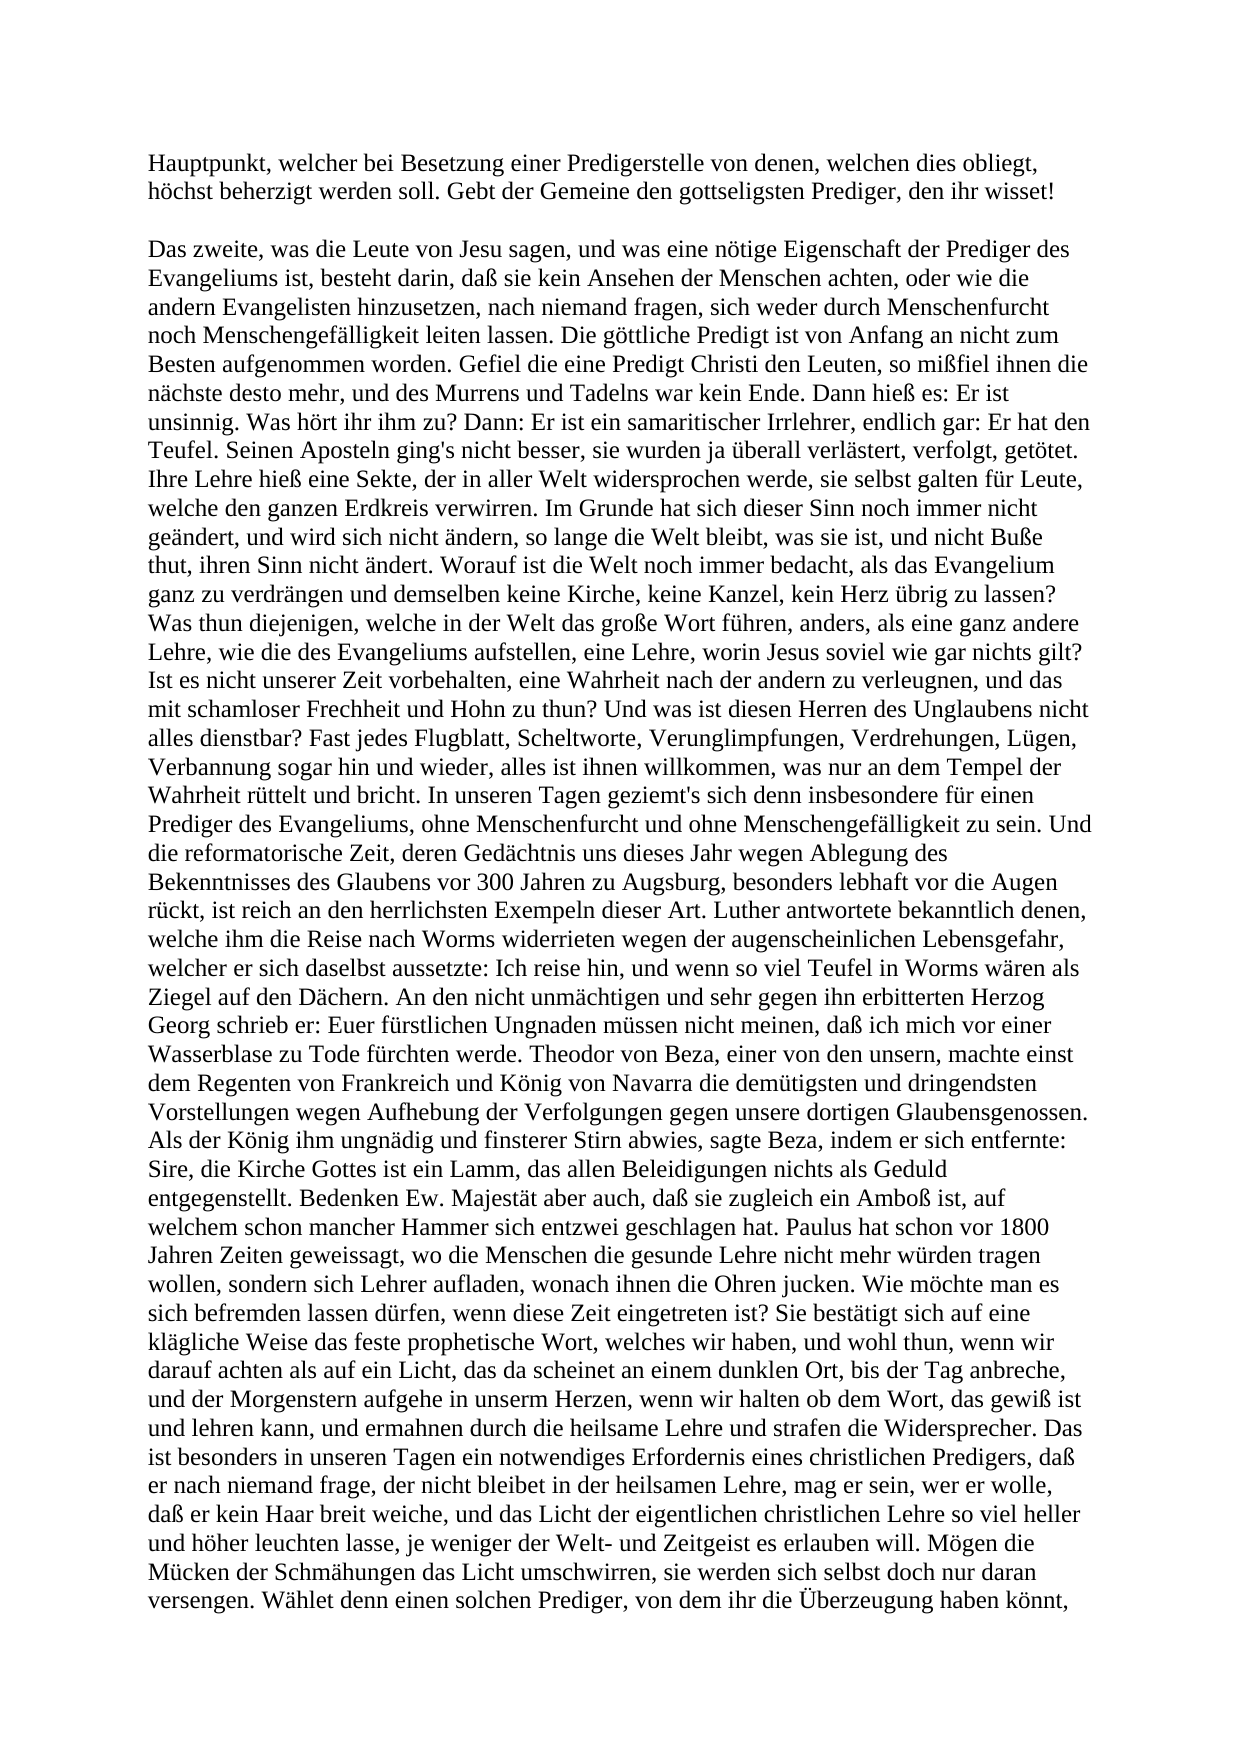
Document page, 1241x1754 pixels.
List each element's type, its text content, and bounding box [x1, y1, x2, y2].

text Das zweite, was die Leute von Jesu sagen, und was eine nötige Eigenschaft der Prediger des Evangeliums ist, besteht darin, daß sie kein Ansehen der Menschen achten, oder wie die andern Evangelisten hinzusetzen, nach niemand fragen, sich weder durch Menschenfurcht noch Menschengefälligkeit leiten lassen. Die göttliche Predigt ist von Anfang an nicht zum Besten aufgenommen worden. Gefiel die eine Predigt Christi den Leuten, so mißfiel ihnen die nächste desto mehr, und des Murrens und Tadelns war kein Ende. Dann hieß es: Er ist unsinnig. Was hört ihr ihm zu? Dann: Er ist ein samaritischer Irrlehrer, endlich gar: Er hat den Teufel. Seinen Aposteln ging's nicht besser, sie wurden ja überall verlästert, verfolgt, getötet. Ihre Lehre hieß eine Sekte, der in aller Welt widersprochen werde, sie selbst galten für Leute, welche den ganzen Erdkreis verwirren. Im Grunde hat sich dieser Sinn noch immer nicht geändert, und wird sich nicht ändern, so lange die Welt bleibt, was sie ist, und nicht Buße thut, ihren Sinn nicht ändert. Worauf ist die Welt noch immer bedacht, als das Evangelium ganz zu verdrängen und demselben keine Kirche, keine Kanzel, kein Herz übrig zu lassen? Was thun diejenigen, welche in der Welt das große Wort führen, anders, als eine ganz andere Lehre, wie die des Evangeliums aufstellen, eine Lehre, worin Jesus soviel wie gar nichts gilt? Ist es nicht unserer Zeit vorbehalten, eine Wahrheit nach der andern zu verleugnen, und das mit schamloser Frechheit und Hohn zu thun? Und was ist diesen Herren des Unglaubens nicht alles dienstbar? Fast jedes Flugblatt, Scheltworte, Verunglimpfungen, Verdrehungen, Lügen, Verbannung sogar hin und wieder, alles ist ihnen willkommen, was nur an dem Tempel der Wahrheit rüttelt und bricht. In unseren Tagen geziemt's sich denn insbesondere für einen Prediger des Evangeliums, ohne Menschenfurcht und ohne Menschengefälligkeit zu sein. Und die reformatorische Zeit, deren Gedächtnis uns dieses Jahr wegen Ablegung des Bekenntnisses des Glaubens vor 300 Jahren zu Augsburg, besonders lebhaft vor die Augen rückt, ist reich an den herrlichsten Exempeln dieser Art. Luther antwortete bekanntlich denen, welche ihm die Reise nach Worms widerrieten wegen der augenscheinlichen Lebensgefahr, welcher er sich daselbst aussetzte: Ich reise hin, und wenn so viel Teufel in Worms wären als Ziegel auf den Dächern. An den nicht unmächtigen und sehr gegen ihn erbitterten Herzog Georg schrieb er: Euer fürstlichen Ungnaden müssen nicht meinen, daß ich mich vor einer Wasserblase zu Tode fürchten werde. Theodor von Beza, einer von den unsern, machte einst dem Regenten von Frankreich und König von Navarra die demütigsten und dringendsten Vorstellungen wegen Aufhebung der Verfolgungen gegen unsere dortigen Glaubensgenossen. Als der König ihm ungnädig und finsterer Stirn abwies, sagte Beza, indem er sich entfernte: Sire, die Kirche Gottes ist ein Lamm, das allen Beleidigungen nichts als Geduld entgegenstellt. Bedenken Ew. Majestät aber auch, daß sie zugleich ein Amboß ist, auf welchem schon mancher Hammer sich entzwei geschlagen hat. Paulus hat schon vor 1800 Jahren Zeiten geweissagt, wo die Menschen die gesunde Lehre nicht mehr würden tragen wollen, sondern sich Lehrer aufladen, wonach ihnen die Ohren jucken. Wie möchte man es sich befremden lassen dürfen, wenn diese Zeit eingetreten ist? Sie bestätigt sich auf eine klägliche Weise das feste prophetische Wort, welches wir haben, und wohl thun, wenn wir darauf achten als auf ein Licht, das da scheinet an einem dunklen Ort, bis der Tag anbreche, und der Morgenstern aufgehe in unserm Herzen, wenn wir halten ob dem Wort, das gewiß ist und lehren kann, und ermahnen durch die heilsame Lehre und strafen die Widersprecher. Das ist besonders in unseren Tagen ein notwendiges Erfordernis eines christlichen Predigers, daß er nach niemand frage, der nicht bleibet in der heilsamen Lehre, mag er sein, wer er wolle, daß er kein Haar breit weiche, und das Licht der eigentlichen christlichen Lehre so viel heller und höher leuchten lasse, je weniger der Welt- und Zeitgeist es erlauben will. Mögen die Mücken der Schmähungen das Licht umschwirren, sie werden sich selbst doch nur daran versengen. Wählet denn einen solchen Prediger, von dem ihr die Überzeugung haben könnt, [148, 234, 1093, 1614]
text Hauptpunkt, welcher bei Besetzung einer Predigerstelle von denen, welchen dies obliegt, höchst beherzigt werden soll. Gebt der Gemeine den gottseligsten Prediger, den ihr wisset! [148, 148, 1093, 205]
